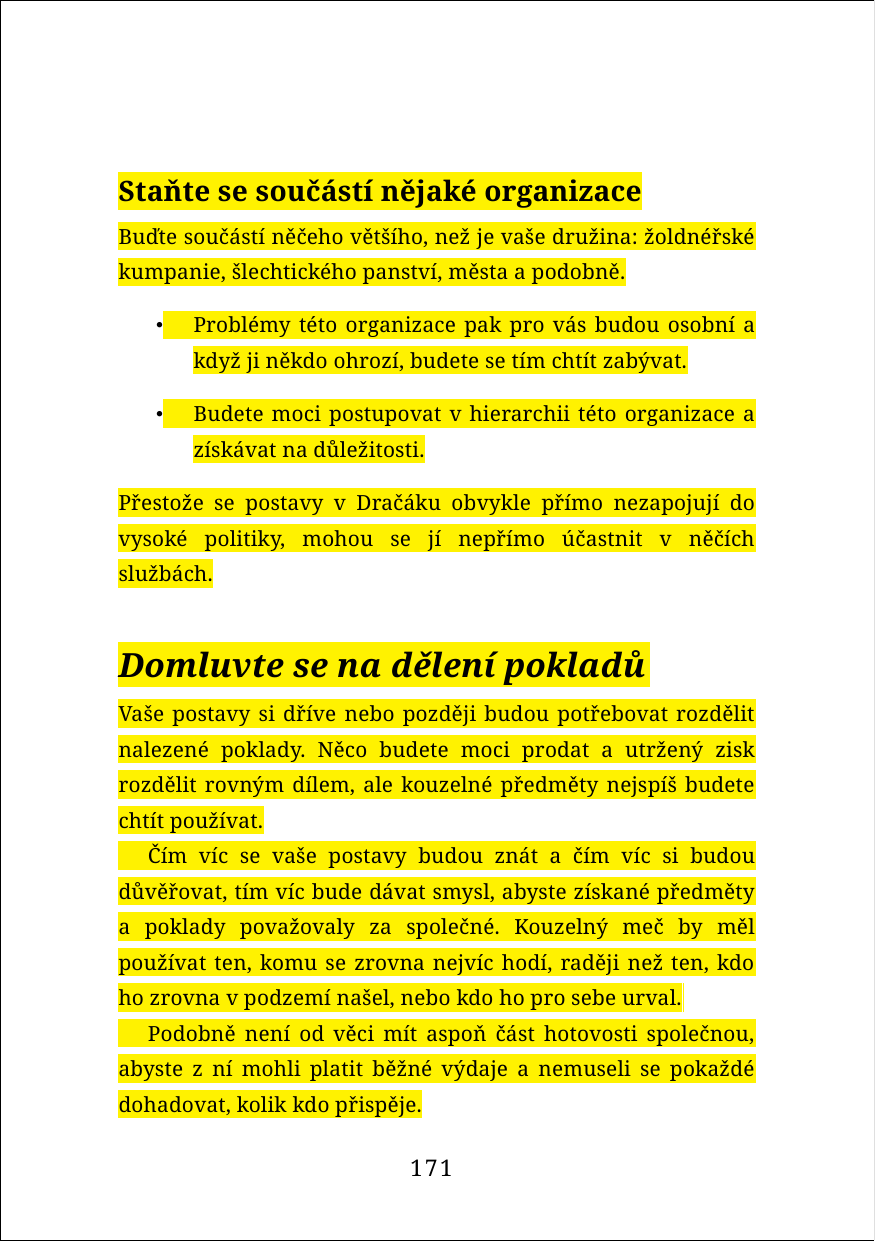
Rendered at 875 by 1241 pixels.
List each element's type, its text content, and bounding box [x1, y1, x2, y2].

text Buďte součástí něčeho většího, než je vaše družina: žoldnéřské kumpanie, šlechtického panství, města a podobně. [118, 222, 756, 286]
text Přestože se postavy v Dračáku obvykle přímo nezapojují do vysoké politiky, mohou se jí nepřímo účastnit v něčích službách. [118, 488, 756, 588]
list Problémy této organizace pak pro vás budou osobní a když ji někdo ohrozí, budete se tím chtít zabývat. [156, 311, 756, 374]
text Vaše postavy si dříve nebo později budou potřebovat rozdělit nalezené poklady. Něco budete moci prodat a utržený zisk rozdělit rovným dílem, ale kouzelné předměty nejspíš budete chtít používat. Čím víc se vaše postavy budou znát a čím víc si budou důvěřovat, tím víc bude dávat smysl, abyste získané předměty a poklady považovaly za společné. Kouzelný meč by měl používat ten, komu se zrovna nejvíc hodí, raději než ten, kdo ho zrovna v podzemí našel, nebo kdo ho pro sebe urval. Podobně není od věci mít aspoň část hotovosti společnou, abyste z ní mohli platit běžné výdaje a nemuseli se pokaždé dohadovat, kolik kdo přispěje. [118, 699, 756, 1118]
subtitle Staňte se součástí nějaké organizace [118, 172, 756, 210]
subtitle Domluvte se na dělení pokladů [118, 642, 756, 687]
list Budete moci postupovat v hierarchii této organizace a získávat na důležitosti. [156, 399, 756, 463]
